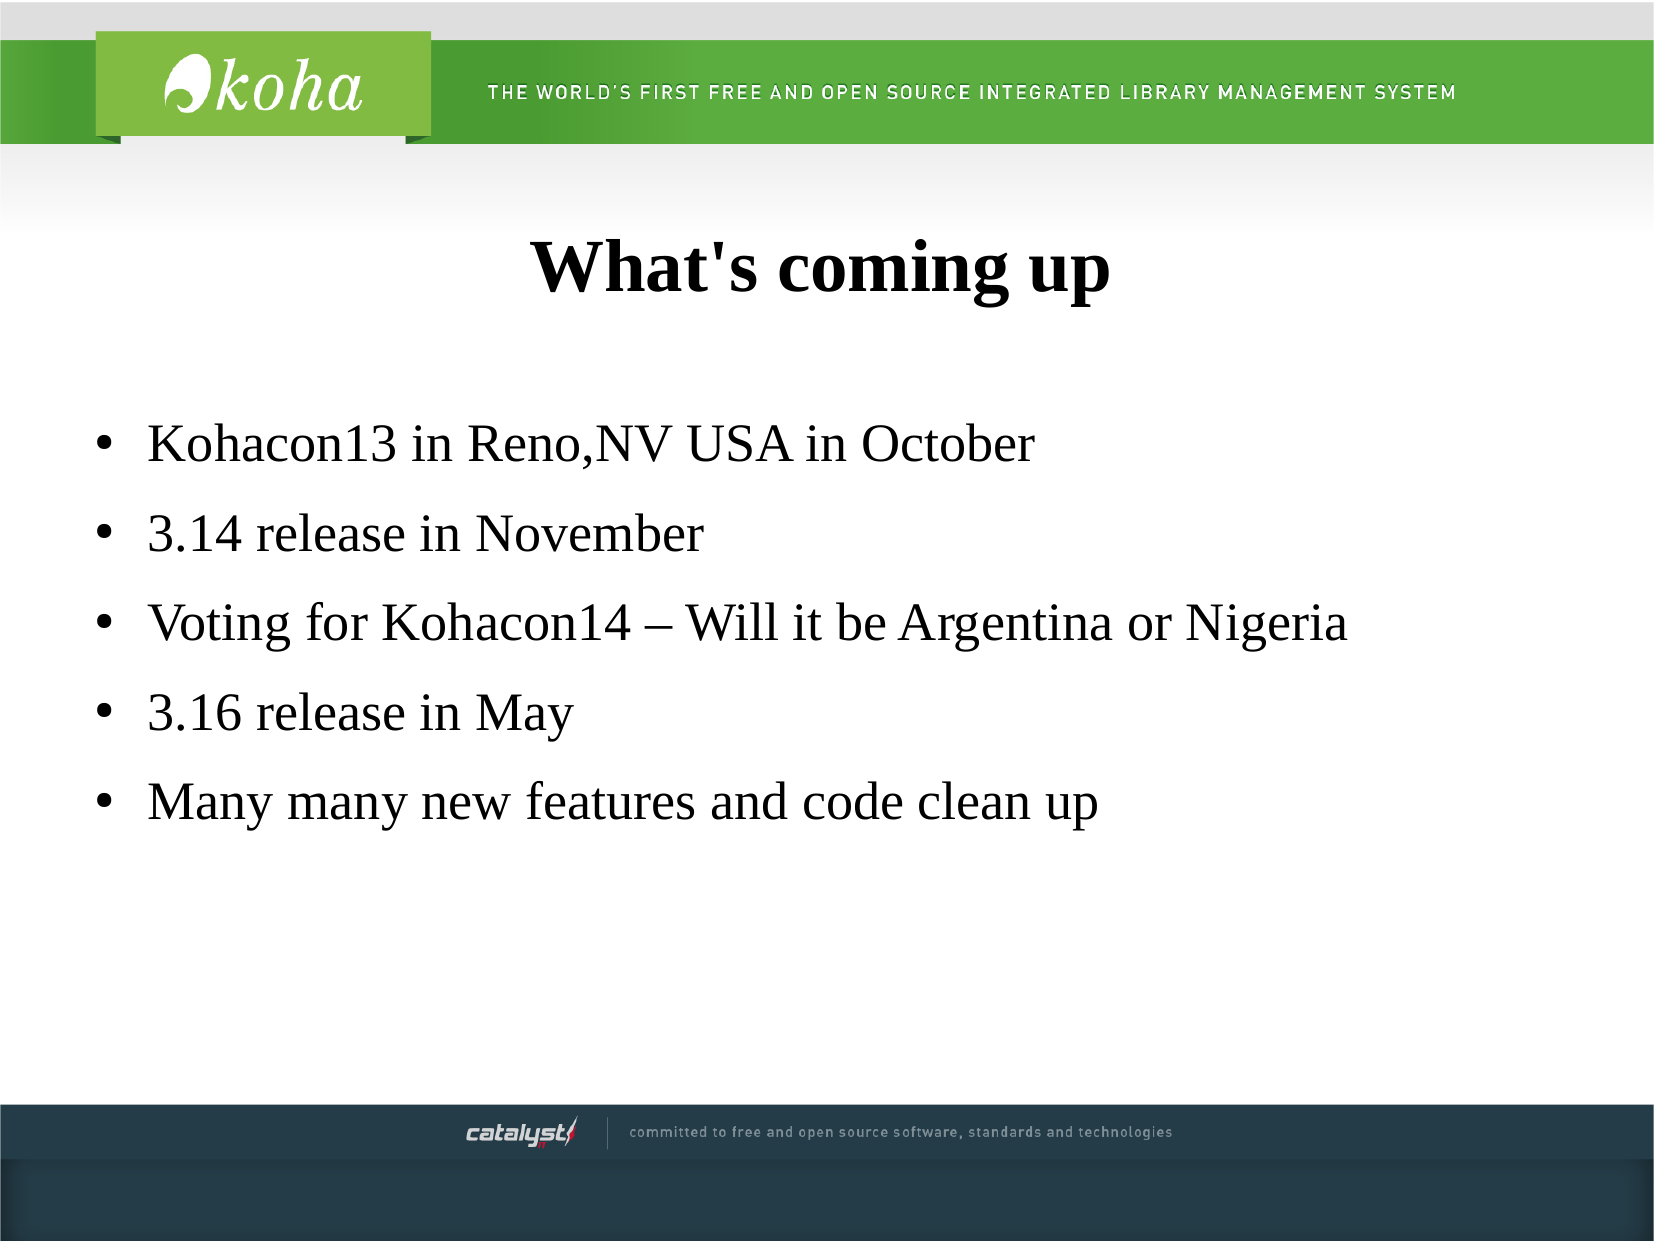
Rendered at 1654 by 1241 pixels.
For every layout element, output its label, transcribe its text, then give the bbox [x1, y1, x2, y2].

picture [0, 2, 1654, 1241]
list Kohacon13 in Reno,NV USA in October 3.14 release in November Voting for Kohacon14 – Will it be Argentina or Nigeria 3.16 release in May Many many new features and code clean up [76, 413, 1565, 1133]
title What's coming up [76, 177, 1565, 355]
